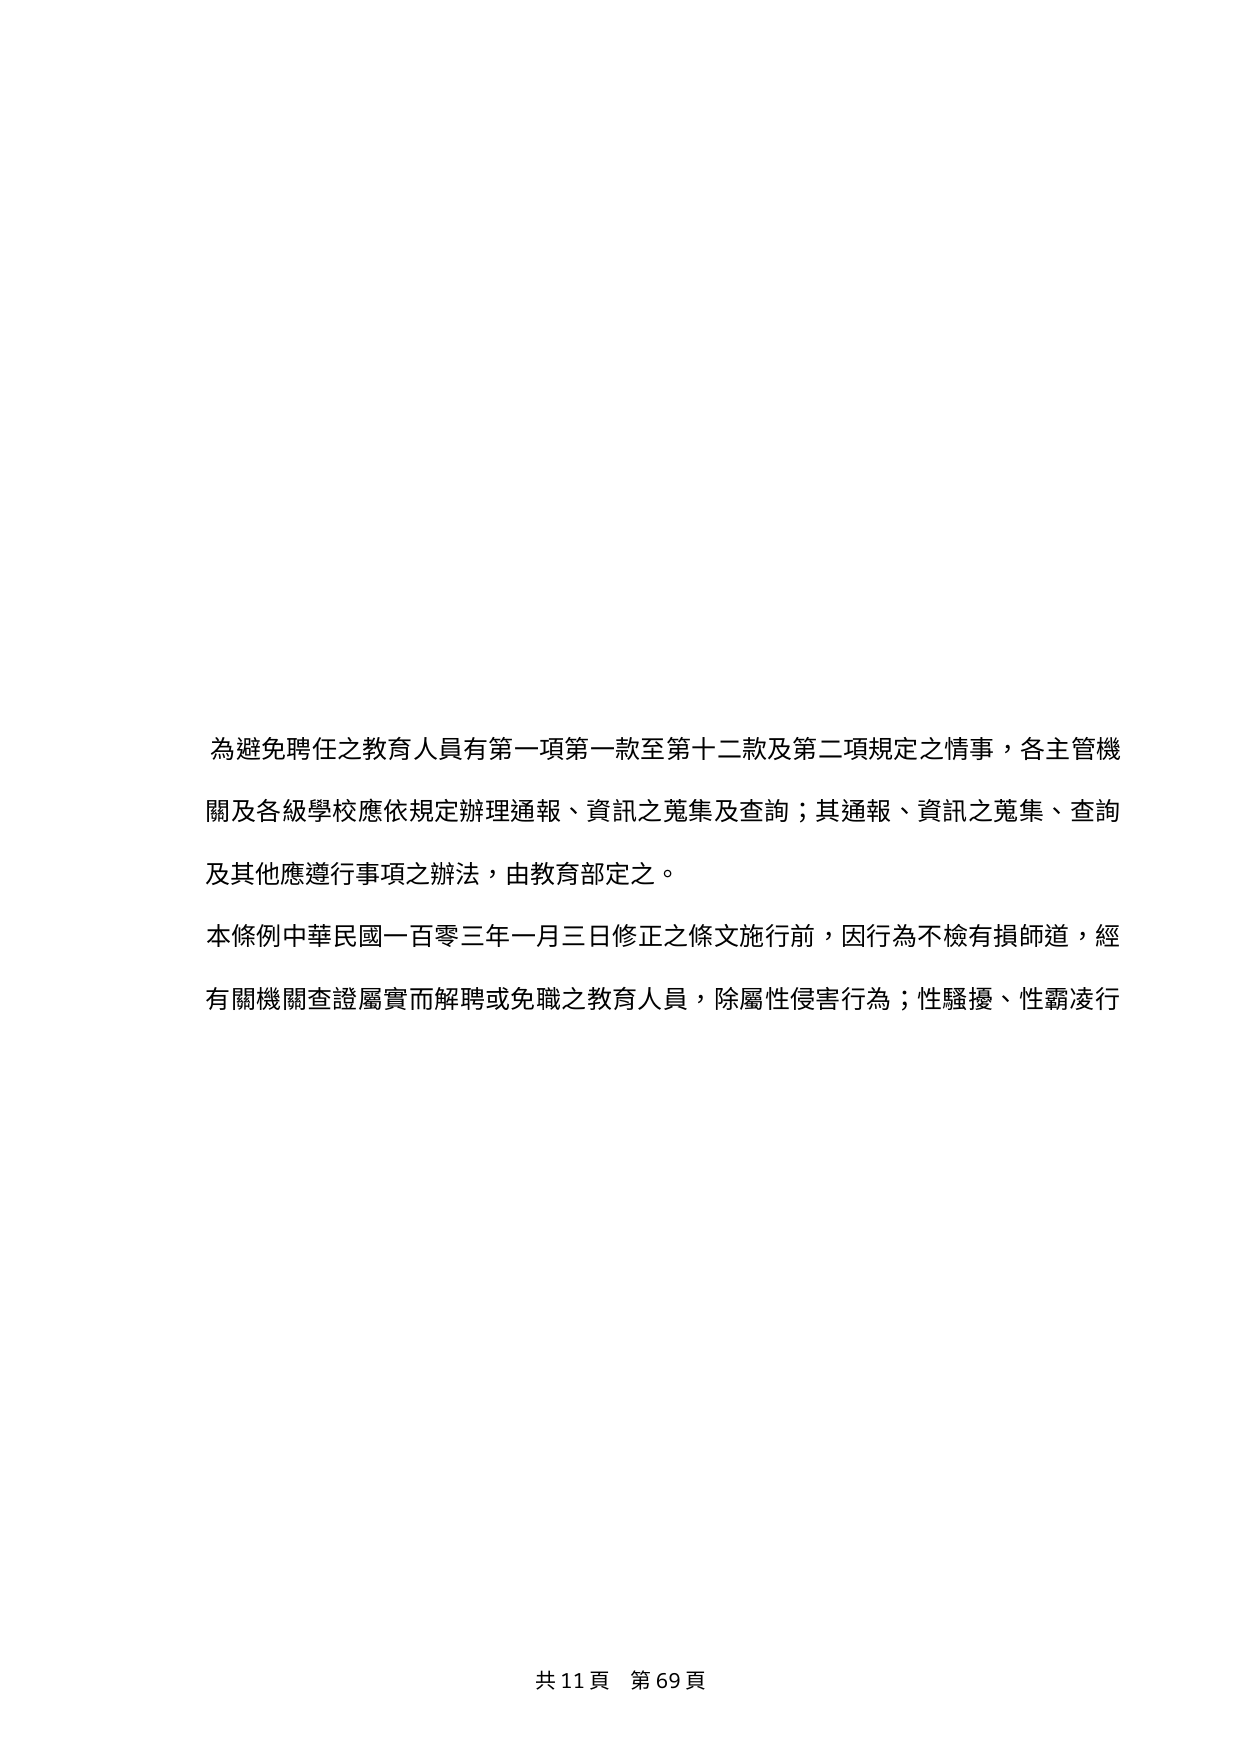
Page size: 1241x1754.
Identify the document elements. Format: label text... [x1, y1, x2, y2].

text 本條例中華民國一百零三年一月三日修正之條文施行前，因行為不檢有損師道，經有關機關查證屬實而解聘或免職之教育人員，除屬性侵害行為；性騷擾、性霸凌行 [118, 893, 1122, 1018]
text 為避免聘任之教育人員有第一項第一款至第十二款及第二項規定之情事，各主管機關及各級學校應依規定辦理通報、資訊之蒐集及查詢；其通報、資訊之蒐集、查詢及其他應遵行事項之辦法，由教育部定之。 [118, 706, 1122, 893]
